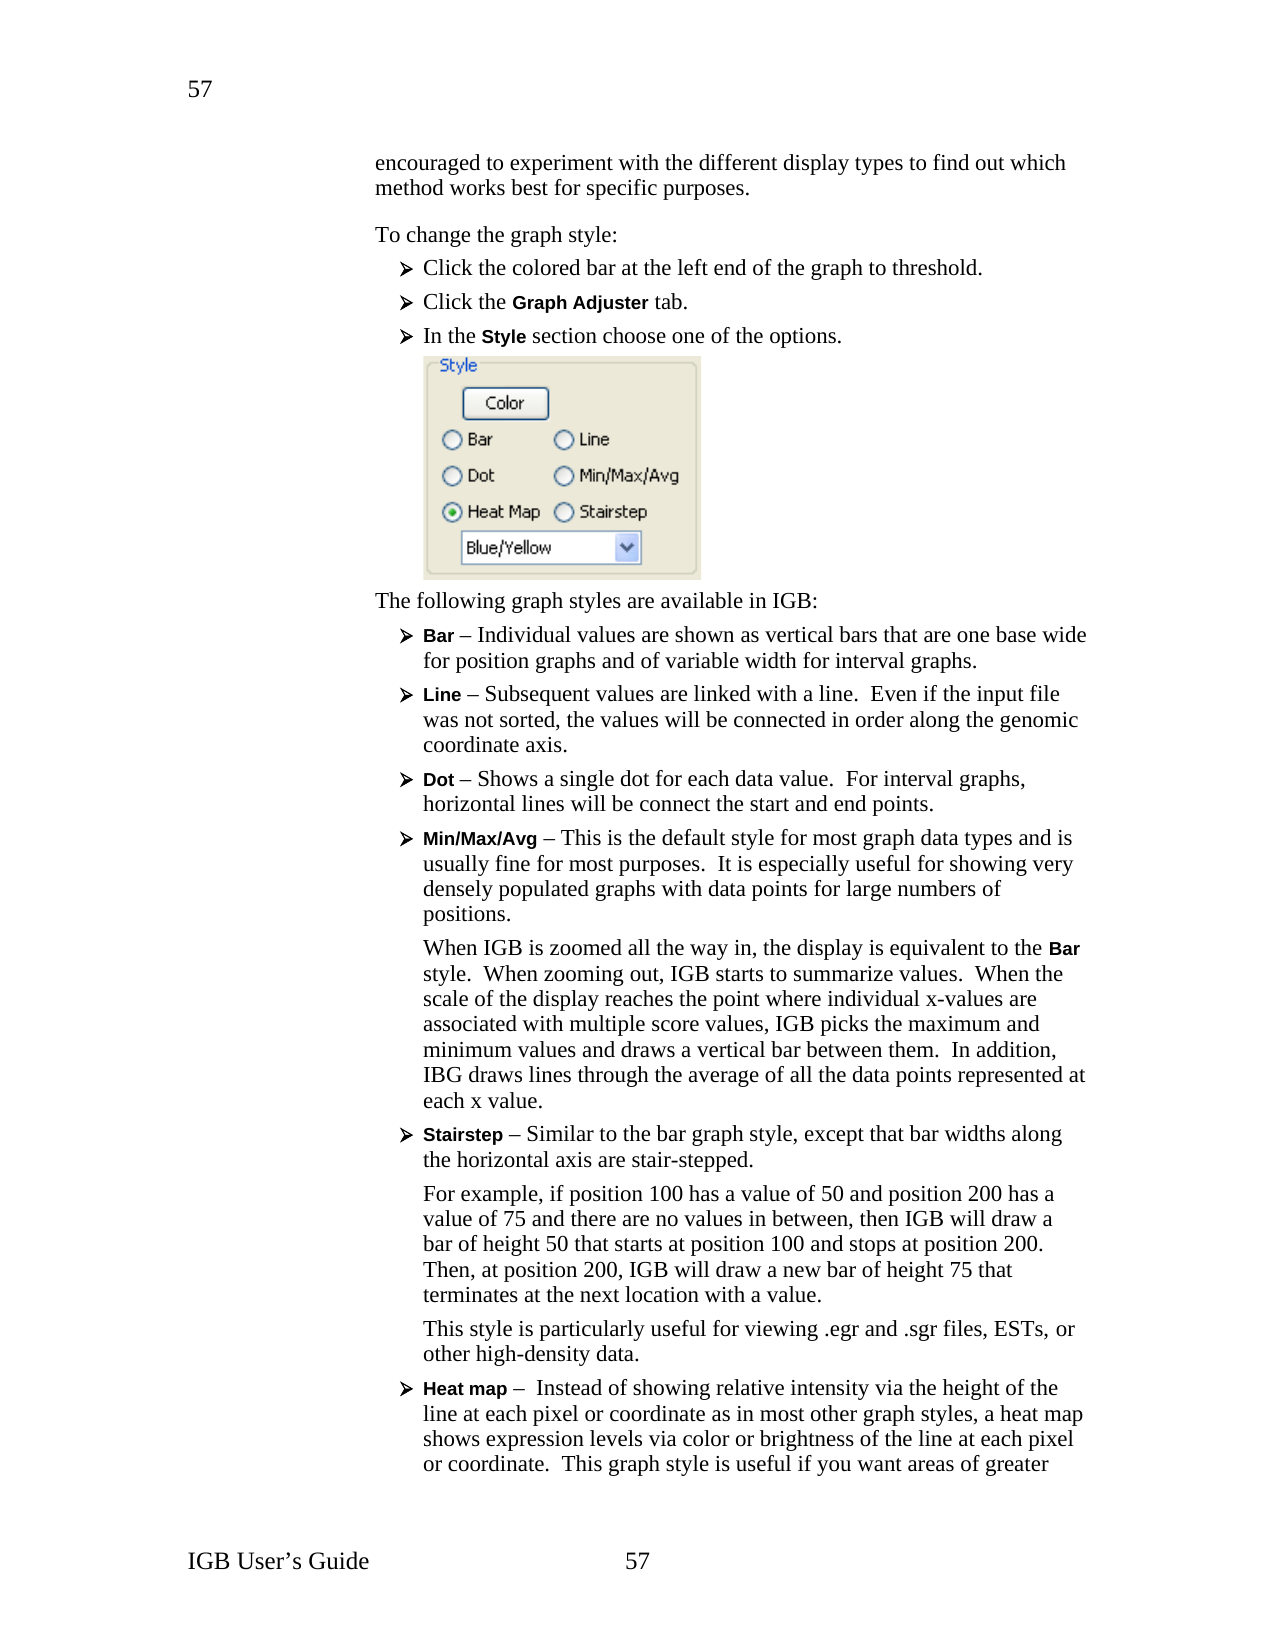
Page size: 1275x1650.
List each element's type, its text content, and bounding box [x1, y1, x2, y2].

list Line – Subsequent values are linked with a line. Even if the input file was not sorted, the values will be connected in order along the genomic coordinate axis. [399, 681, 1087, 758]
list Heat map – Instead of showing relative intensity via the height of the line at each pixel or coordinate as in most other graph styles, a heat map shows expression levels via color or brightness of the line at each pixel or coordinate. This graph style is useful if you want areas of greater [399, 1375, 1087, 1477]
list For example, if position 100 has a value of 50 and position 200 has a value of 75 and there are no values in between, then IGB will draw a bar of height 50 that starts at position 100 and stops at position 200. Then, at position 200, IGB will draw a new bar of height 75 that terminates at the next location with a value. [399, 1181, 1087, 1308]
list This style is particularly useful for viewing .egr and .sgr files, ESTs, or other high-density data. [399, 1316, 1087, 1367]
list Click the colored bar at the left end of the graph to threshold. [399, 255, 1087, 281]
list Bar – Individual values are shown as vertical bars that are one base wide for position graphs and of variable width for interval graphs. [399, 622, 1087, 673]
picture [422, 356, 702, 580]
text encouraged to experiment with the different display types to find out which method works best for specific purposes. [375, 150, 1087, 201]
text To change the graph style: [375, 222, 1087, 247]
list Click the Graph Adjuster tab. [399, 289, 1087, 314]
list Min/Max/Avg – This is the default style for most graph data types and is usually fine for most purposes. It is especially useful for showing very densely populated graphs with data points for large numbers of positions. [399, 825, 1087, 927]
list Stairstep – Similar to the bar graph style, except that bar widths along the horizontal axis are stair-stepped. [399, 1121, 1087, 1172]
list When IGB is zoomed all the way in, the display is equivalent to the Bar style. When zooming out, IGB starts to summarize values. When the scale of the display reaches the point where individual x-values are associated with multiple score values, IGB picks the maximum and minimum values and draws a vertical bar between them. In addition, IBG draws lines through the average of all the data points represented at each x value. [399, 935, 1087, 1113]
text The following graph styles are available in IGB: [375, 588, 1087, 614]
list In the Style section choose one of the options. [399, 323, 1087, 348]
list Dot – Shows a single dot for each data value. For interval graphs, horizontal lines will be connect the start and end points. [399, 766, 1087, 817]
